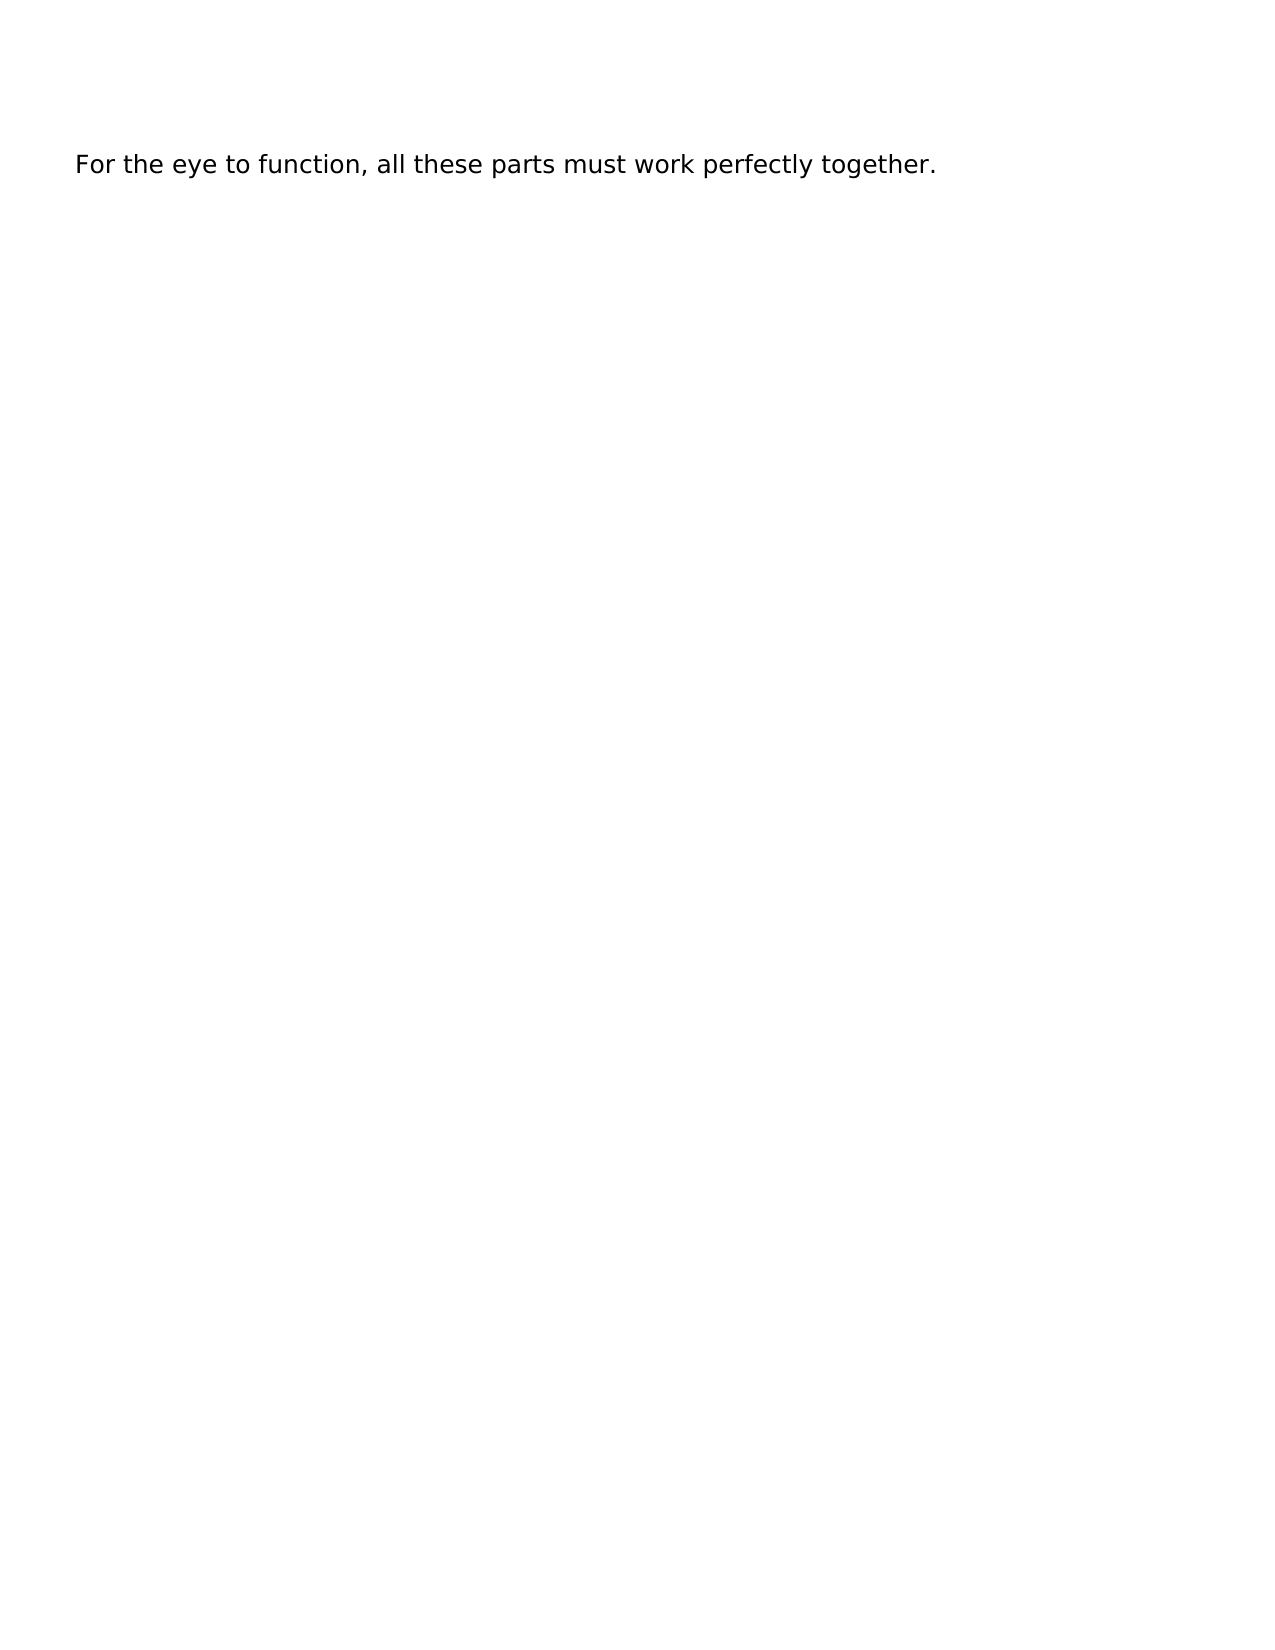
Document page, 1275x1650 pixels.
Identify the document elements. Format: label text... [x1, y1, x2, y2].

text For the eye to function, all these parts must work perfectly together. [75, 150, 1200, 179]
